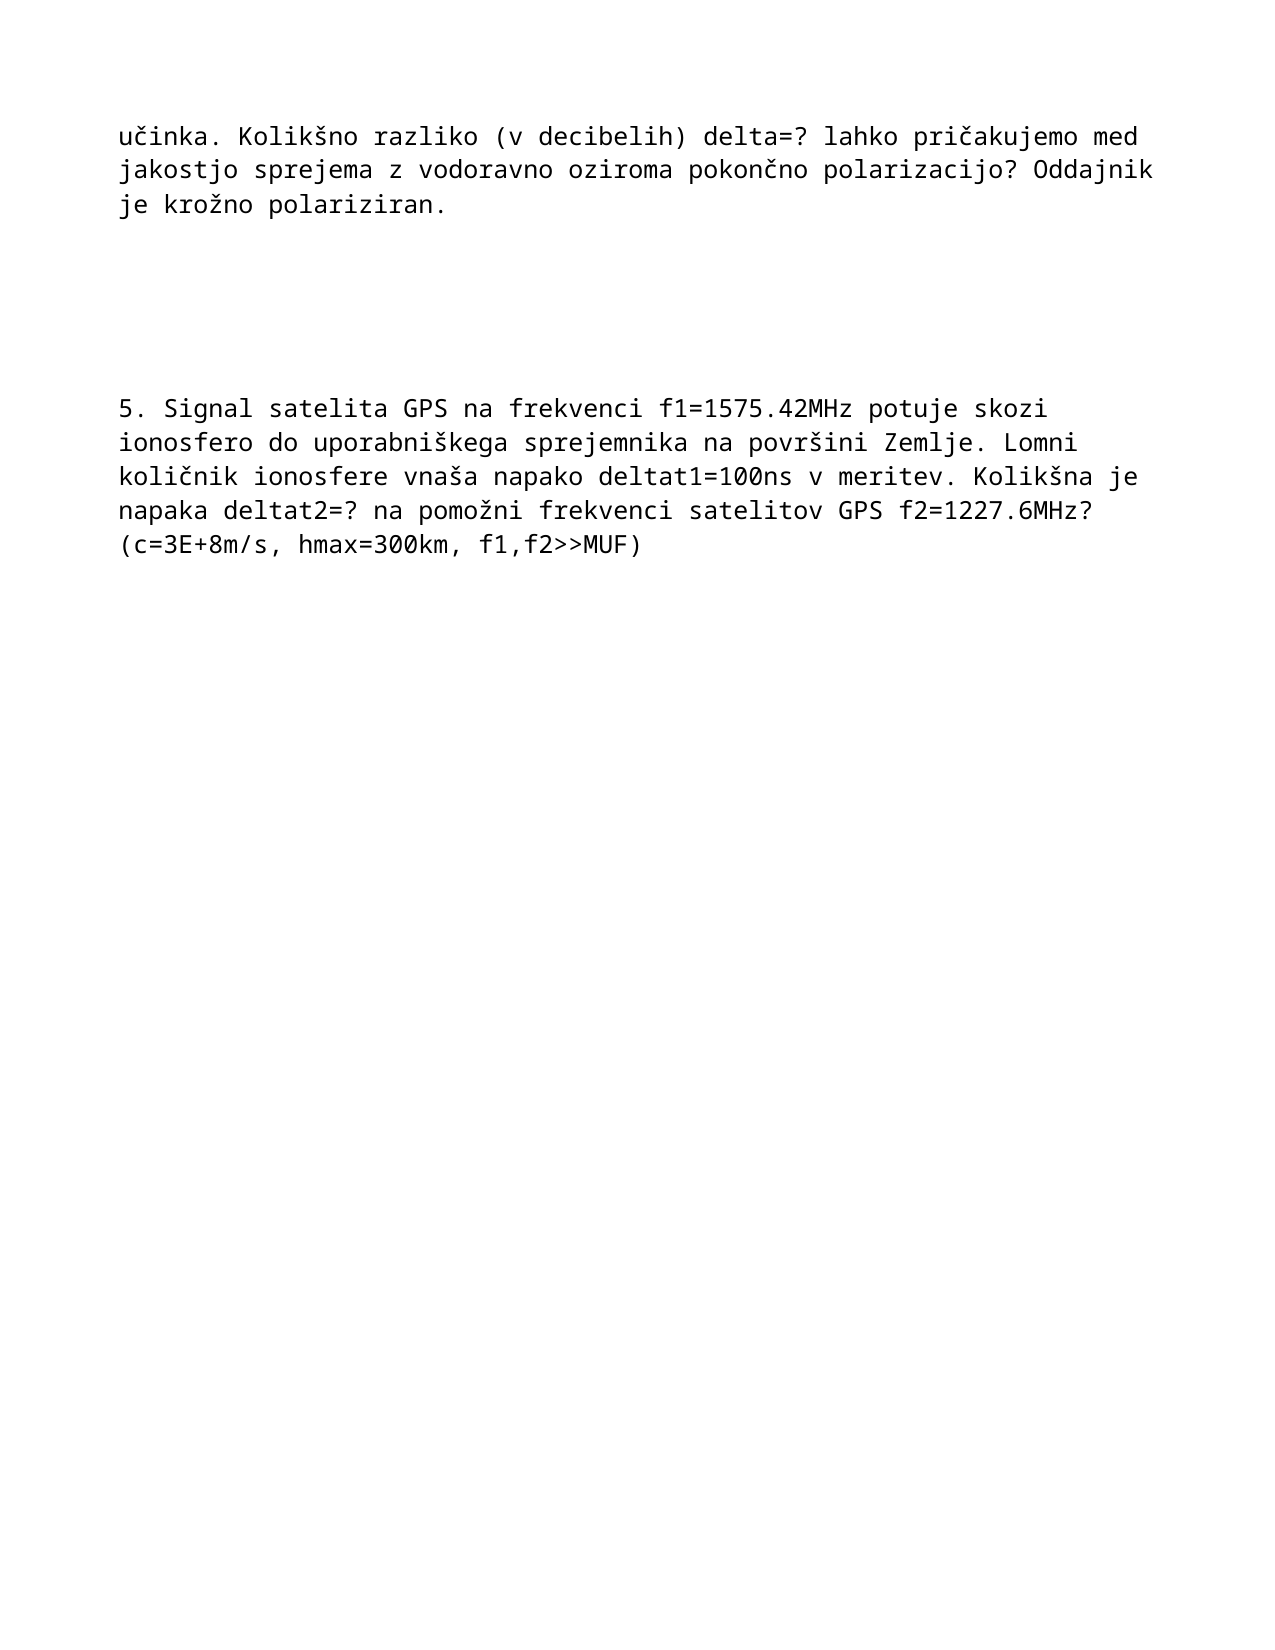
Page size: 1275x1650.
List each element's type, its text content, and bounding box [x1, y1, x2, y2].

text 5. Signal satelita GPS na frekvenci f1=1575.42MHz potuje skozi ionosfero do uporabniškega sprejemnika na površini Zemlje. Lomni količnik ionosfere vnaša napako deltat1=100ns v meritev. Kolikšna je napaka deltat2=? na pomožni frekvenci satelitov GPS f2=1227.6MHz? (c=3E+8m/s, hmax=300km, f1,f2>>MUF) [118, 391, 1157, 561]
text učinka. Kolikšno razliko (v decibelih) delta=? lahko pričakujemo med jakostjo sprejema z vodoravno oziroma pokončno polarizacijo? Oddajnik je krožno polariziran. [118, 118, 1157, 220]
